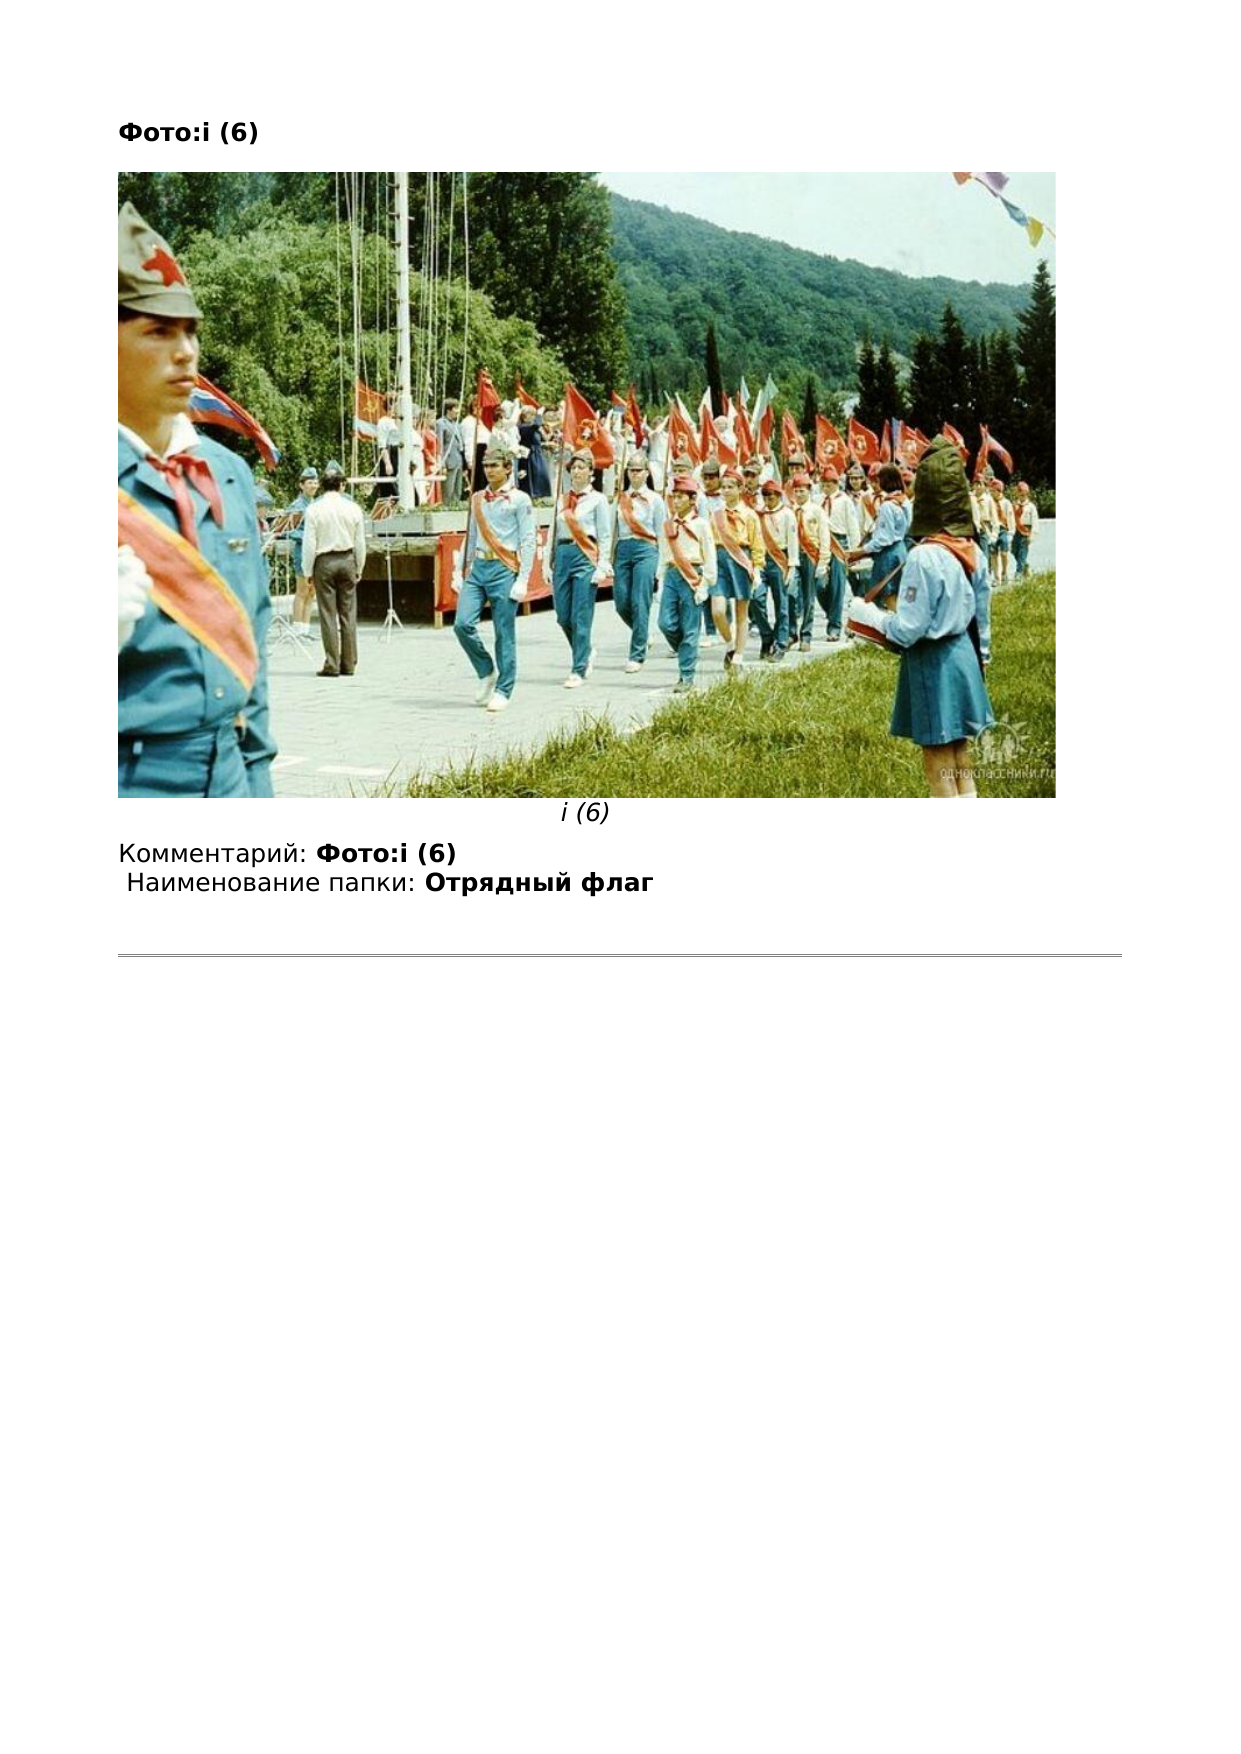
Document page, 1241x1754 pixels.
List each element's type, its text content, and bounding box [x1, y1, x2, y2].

subtitle Фото:i (6) [118, 118, 1122, 147]
text Комментарий: Фото:i (6) Наименование папки: Отрядный флаг [118, 839, 1122, 927]
picture [118, 172, 1056, 798]
text i (6) [118, 798, 1056, 827]
